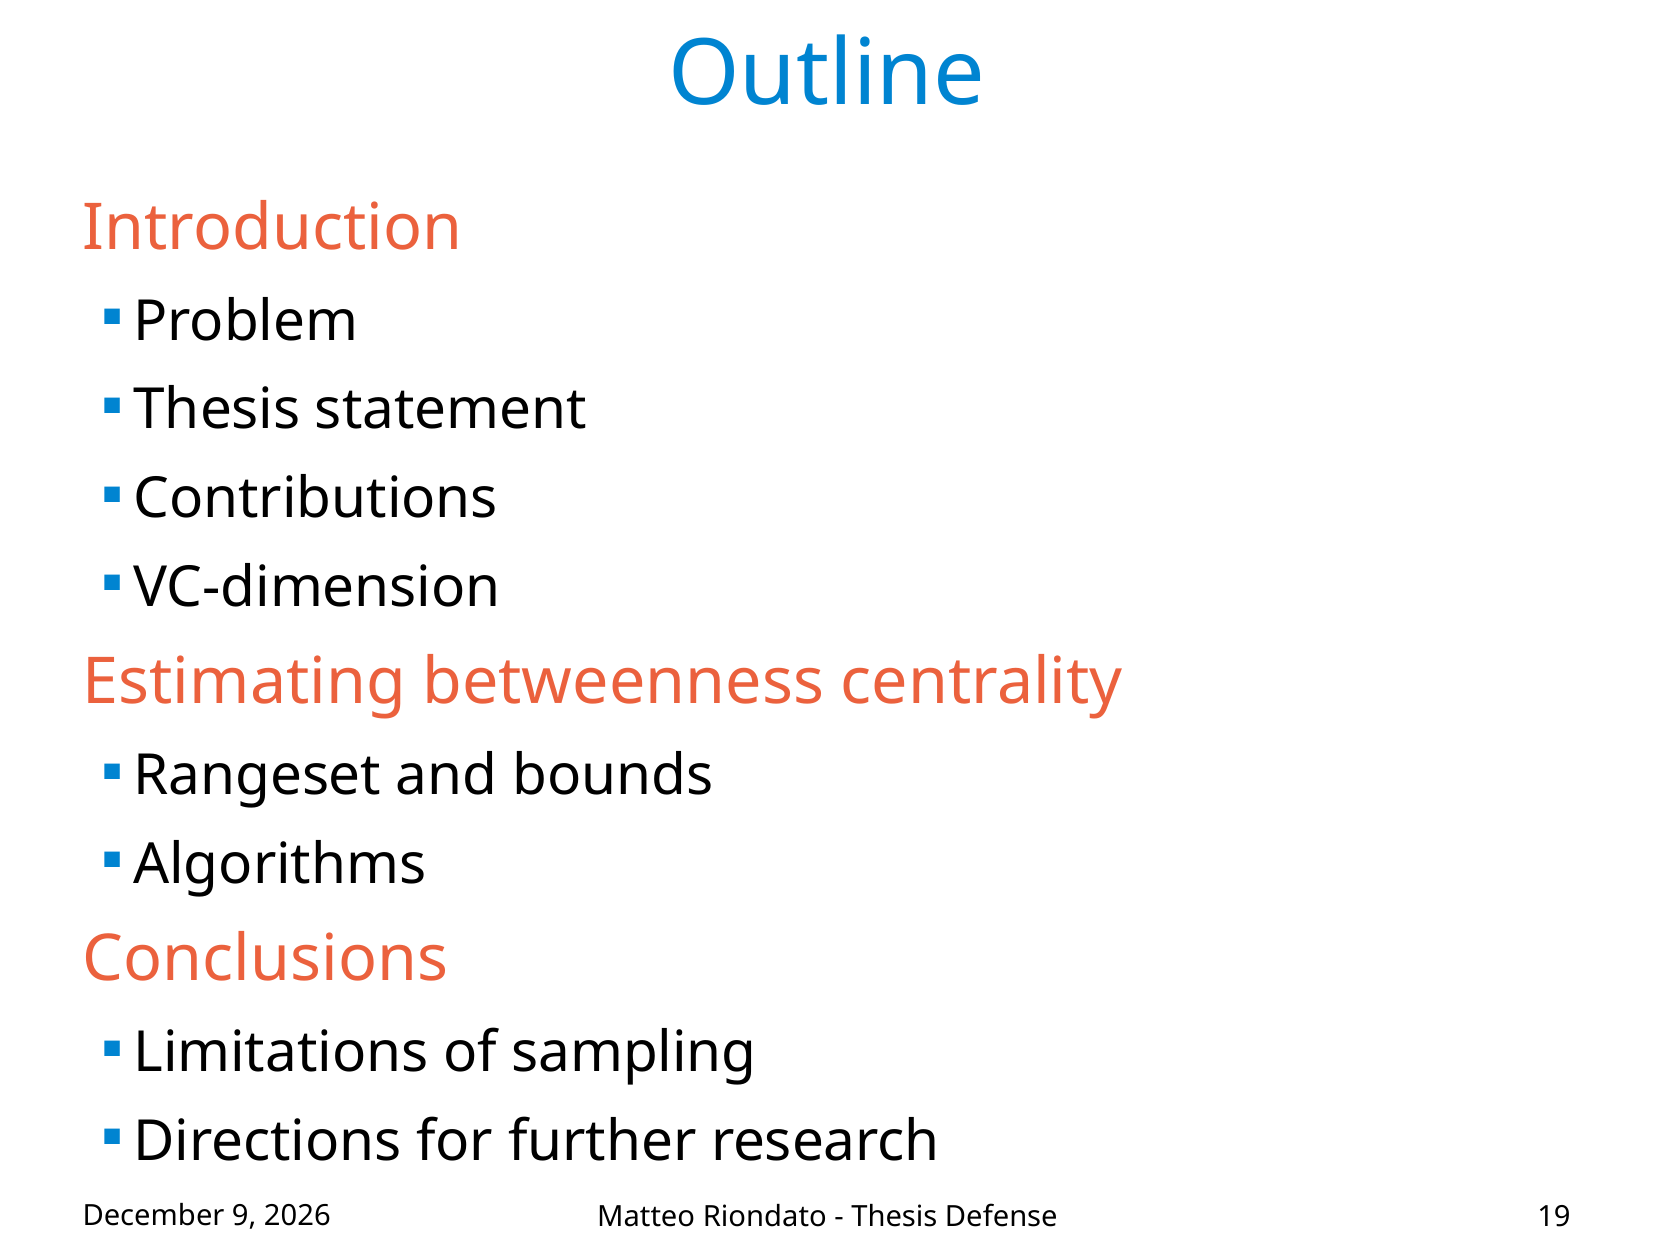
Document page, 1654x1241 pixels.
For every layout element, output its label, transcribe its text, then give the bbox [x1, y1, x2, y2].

list Introduction Problem Thesis statement Contributions VC-dimension Estimating betweenness centrality Rangeset and bounds Algorithms Conclusions Limitations of sampling Directions for further research [82, 180, 1571, 1186]
title Outline [82, 0, 1571, 139]
